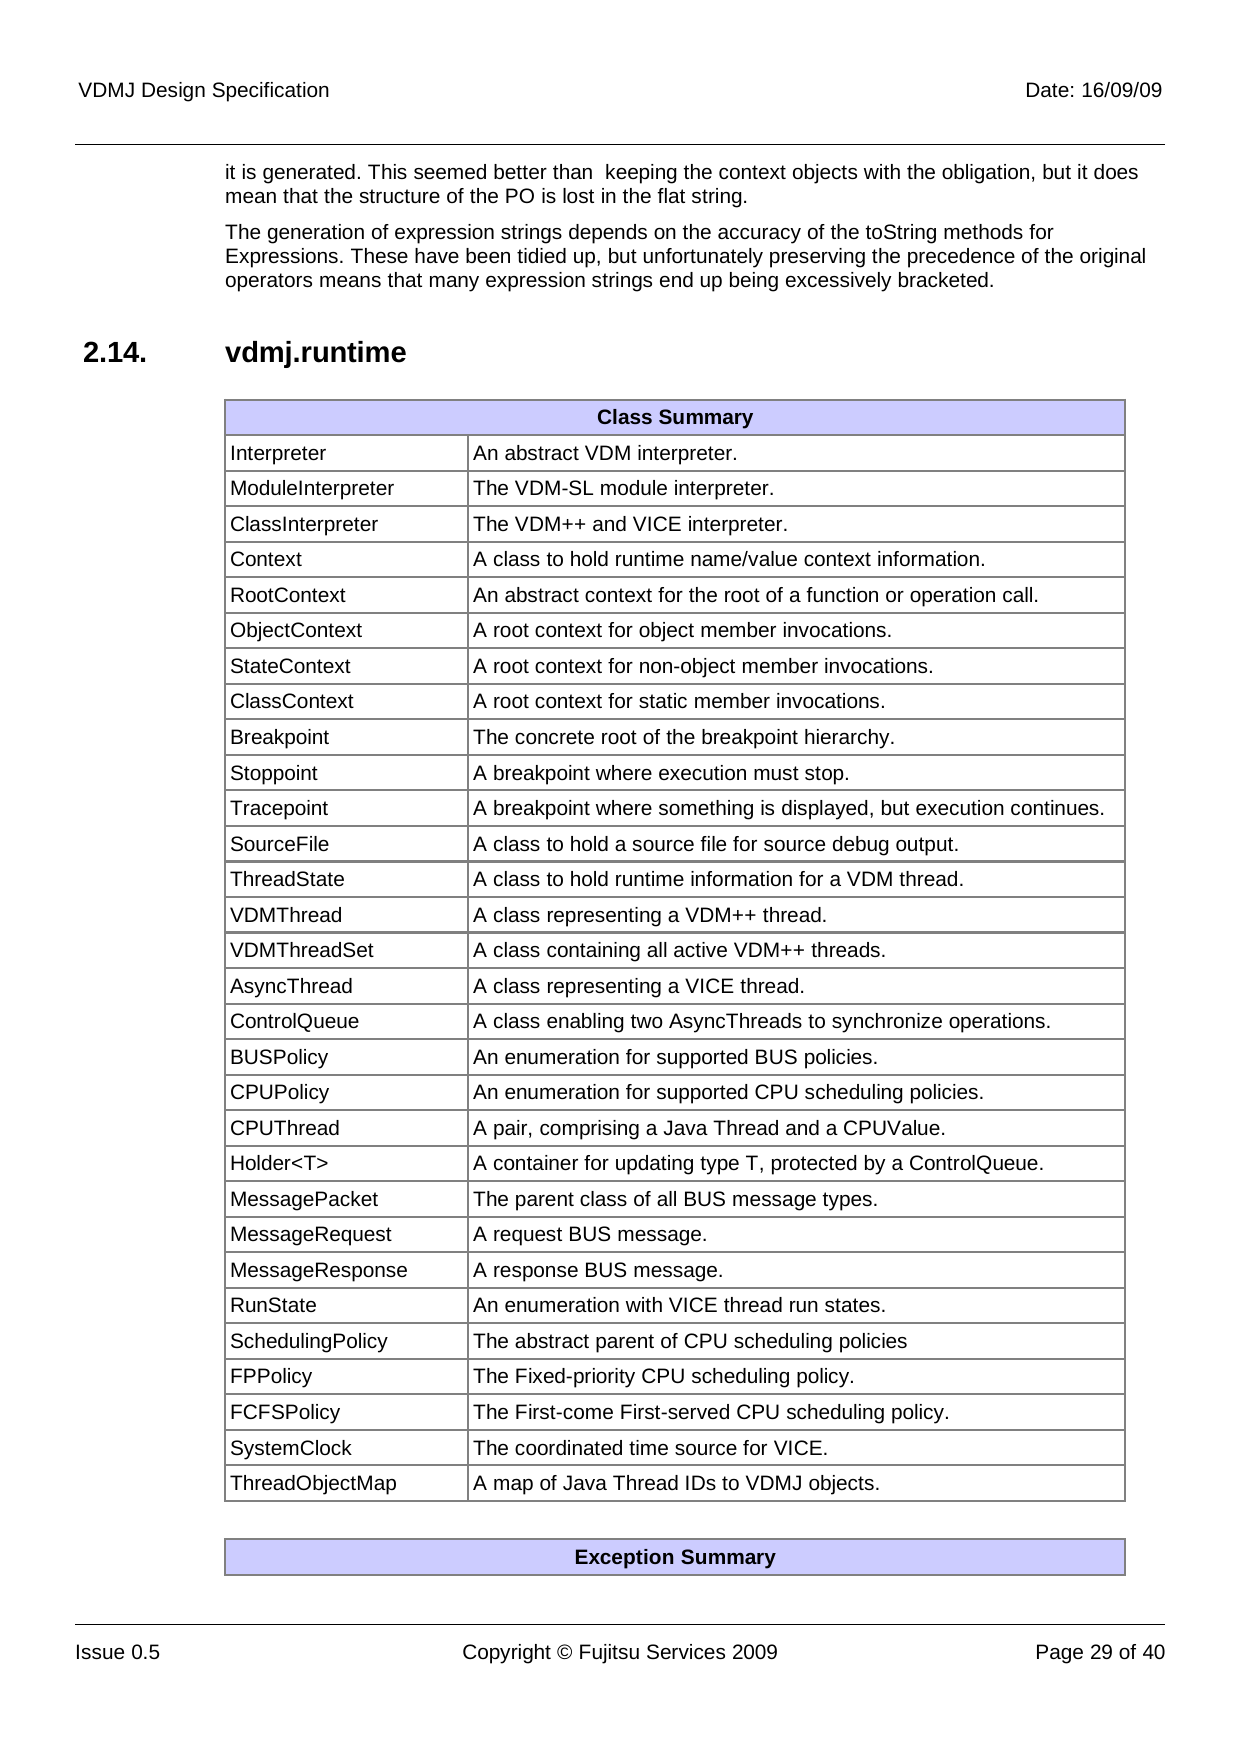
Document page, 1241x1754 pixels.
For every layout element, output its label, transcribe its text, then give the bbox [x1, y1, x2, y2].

table_cell A class enabling two AsyncThreads to synchronize operations. [469, 1005, 1124, 1038]
table_cell A map of Java Thread IDs to VDMJ objects. [469, 1466, 1124, 1500]
table_cell The concrete root of the breakpoint hierarchy. [469, 720, 1124, 754]
table_cell ClassInterpreter [226, 507, 467, 541]
table_cell ThreadObjectMap [226, 1466, 467, 1500]
table_cell A root context for static member invocations. [469, 685, 1124, 718]
table_cell A container for updating type T, protected by a ControlQueue. [469, 1147, 1124, 1180]
table_cell Breakpoint [226, 720, 467, 754]
table_cell Stoppoint [226, 756, 467, 789]
table_cell ObjectContext [226, 614, 467, 647]
table_cell The VDM++ and VICE interpreter. [469, 507, 1124, 541]
table_cell A breakpoint where execution must stop. [469, 756, 1124, 789]
table_cell ModuleInterpreter [226, 472, 467, 505]
table_cell The parent class of all BUS message types. [469, 1182, 1124, 1216]
table_cell A class representing a VDM++ thread. [469, 898, 1124, 931]
table_cell An abstract context for the root of a function or operation call. [469, 578, 1124, 612]
table_cell ClassContext [226, 685, 467, 718]
table_cell CPUPolicy [226, 1076, 467, 1109]
table_cell An enumeration with VICE thread run states. [469, 1289, 1124, 1322]
table_cell The VDM-SL module interpreter. [469, 472, 1124, 505]
table_cell A class to hold runtime name/value context information. [469, 543, 1124, 576]
table_cell Interpreter [226, 436, 467, 469]
table_header Exception Summary [226, 1540, 1124, 1574]
table_cell A class to hold a source file for source debug output. [469, 827, 1124, 860]
table_cell Context [226, 543, 467, 576]
text The generation of expression strings depends on the accuracy of the toString methods for Expressions. These have been tidied up, but unfortunately preserving the precedence of the original operators means that many expression strings end up being excessively bracketed. [225, 220, 1165, 292]
table_cell CPUThread [226, 1111, 467, 1144]
table_cell Tracepoint [226, 791, 467, 825]
table_cell FCFSPolicy [226, 1395, 467, 1429]
table_cell FPPolicy [226, 1360, 467, 1393]
table_cell A class containing all active VDM++ threads. [469, 934, 1124, 967]
table_cell StateContext [226, 649, 467, 683]
table_cell SourceFile [226, 827, 467, 860]
table_cell MessageResponse [226, 1253, 467, 1287]
table_cell RunState [226, 1289, 467, 1322]
table_cell A root context for object member invocations. [469, 614, 1124, 647]
table_cell VDMThreadSet [226, 934, 467, 967]
text it is generated. This seemed better than keeping the context objects with the obligation, but it does mean that the structure of the PO is lost in the flat string. [225, 160, 1165, 208]
table_cell MessagePacket [226, 1182, 467, 1216]
table_cell Holder<T> [226, 1147, 467, 1180]
table_cell VDMThread [226, 898, 467, 931]
table_cell SystemClock [226, 1431, 467, 1464]
table_cell A root context for non-object member invocations. [469, 649, 1124, 683]
table_cell The First-come First-served CPU scheduling policy. [469, 1395, 1124, 1429]
table_cell A pair, comprising a Java Thread and a CPUValue. [469, 1111, 1124, 1144]
table_cell An enumeration for supported CPU scheduling policies. [469, 1076, 1124, 1109]
table_cell SchedulingPolicy [226, 1324, 467, 1358]
table_cell A breakpoint where something is displayed, but execution continues. [469, 791, 1124, 825]
table_cell ThreadState [226, 863, 467, 896]
table_cell ControlQueue [226, 1005, 467, 1038]
subtitle vdmj.runtime [75, 335, 1165, 368]
table_cell The abstract parent of CPU scheduling policies [469, 1324, 1124, 1358]
table_cell A class to hold runtime information for a VDM thread. [469, 863, 1124, 896]
table_cell An abstract VDM interpreter. [469, 436, 1124, 469]
table_cell An enumeration for supported BUS policies. [469, 1040, 1124, 1073]
table_cell MessageRequest [226, 1218, 467, 1251]
table_cell A response BUS message. [469, 1253, 1124, 1287]
table_cell The Fixed-priority CPU scheduling policy. [469, 1360, 1124, 1393]
table_header Class Summary [226, 401, 1124, 434]
table_cell A class representing a VICE thread. [469, 969, 1124, 1002]
table_cell RootContext [226, 578, 467, 612]
table_cell The coordinated time source for VICE. [469, 1431, 1124, 1464]
table_cell A request BUS message. [469, 1218, 1124, 1251]
table_cell BUSPolicy [226, 1040, 467, 1073]
table_cell AsyncThread [226, 969, 467, 1002]
